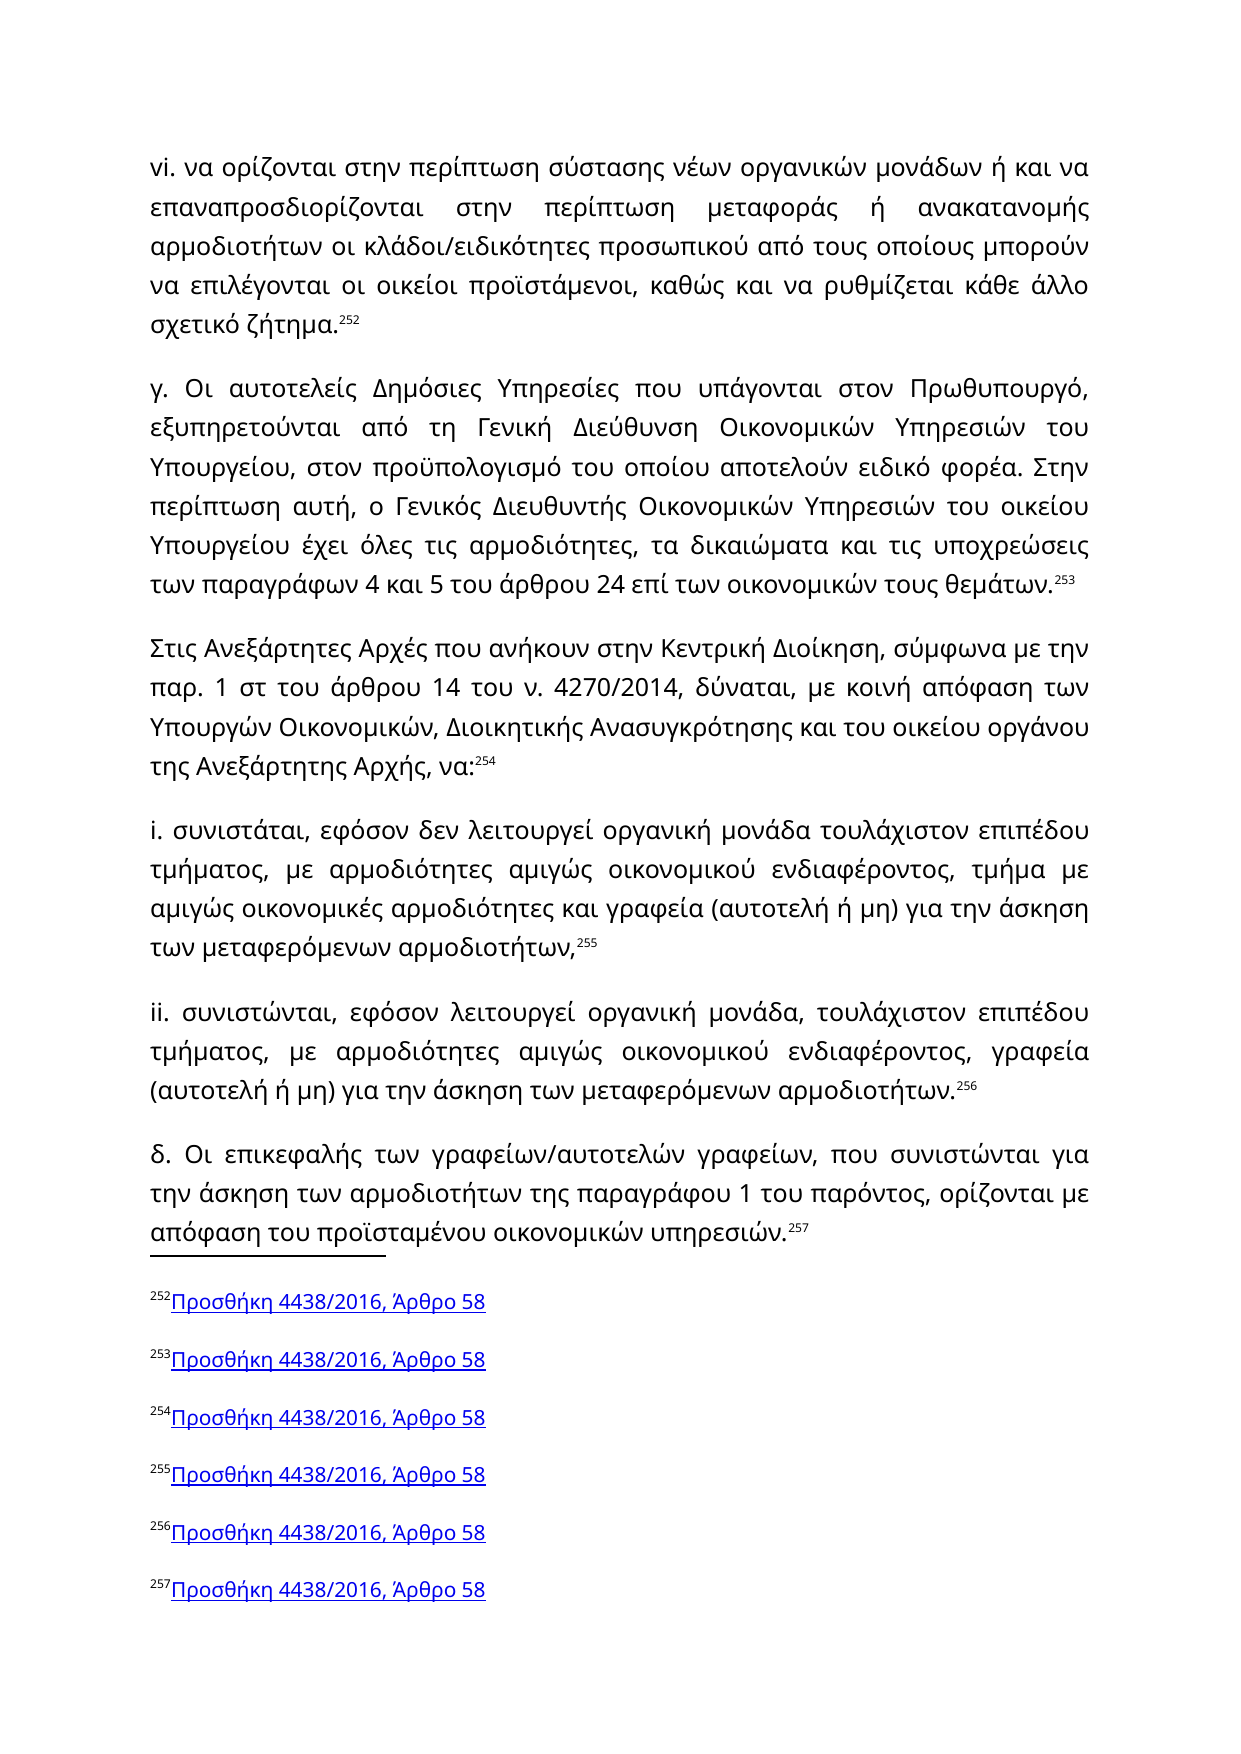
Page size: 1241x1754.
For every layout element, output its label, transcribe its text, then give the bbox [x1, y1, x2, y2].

text vi. να ορίζονται στην περίπτωση σύστασης νέων οργανικών μονάδων ή και να επαναπροσδιορίζονται στην περίπτωση μεταφοράς ή ανακατανομής αρμοδιοτήτων οι κλάδοι/ειδικότητες προσωπικού από τους οποίους μπορούν να επιλέγονται οι οικείοι προϊστάμενοι, καθώς και να ρυθμίζεται κάθε άλλο σχετικό ζήτημα. [150, 150, 1090, 341]
text γ. Οι αυτοτελείς Δημόσιες Υπηρεσίες που υπάγονται στον Πρωθυπουργό, εξυπηρετούνται από τη Γενική Διεύθυνση Οικονομικών Υπηρεσιών του Υπουργείου, στον προϋπολογισμό του οποίου αποτελούν ειδικό φορέα. Στην περίπτωση αυτή, ο Γενικός Διευθυντής Οικονομικών Υπηρεσιών του οικείου Υπουργείου έχει όλες τις αρμοδιότητες, τα δικαιώματα και τις υποχρεώσεις των παραγράφων 4 και 5 του άρθρου 24 επί των οικονομικών τους θεμάτων. [150, 371, 1090, 601]
text δ. Οι επικεφαλής των γραφείων/αυτοτελών γραφείων, που συνιστώνται για την άσκηση των αρμοδιοτήτων της παραγράφου 1 του παρόντος, ορίζονται με απόφαση του προϊσταμένου οικονομικών υπηρεσιών. [150, 1137, 1090, 1249]
text Προσθήκη 4438/2016, Άρθρο 58 [150, 1345, 1090, 1373]
text Στις Ανεξάρτητες Αρχές που ανήκουν στην Κεντρική Διοίκηση, σύμφωνα με την παρ. 1 στ του άρθρου 14 του ν. 4270/2014, δύναται, με κοινή απόφαση των Υπουργών Οικονομικών, Διοικητικής Ανασυγκρότησης και του οικείου οργάνου της Ανεξάρτητης Αρχής, να: [150, 631, 1090, 782]
text ii. συνιστώνται, εφόσον λειτουργεί οργανική μονάδα, τουλάχιστον επιπέδου τμήματος, με αρμοδιότητες αμιγώς οικονομικού ενδιαφέροντος, γραφεία (αυτοτελή ή μη) για την άσκηση των μεταφερόμενων αρμοδιοτήτων. [150, 994, 1090, 1107]
text Προσθήκη 4438/2016, Άρθρο 58 [150, 1287, 1090, 1316]
text Προσθήκη 4438/2016, Άρθρο 58 [150, 1576, 1090, 1604]
text Προσθήκη 4438/2016, Άρθρο 58 [150, 1518, 1090, 1546]
text i. συνιστάται, εφόσον δεν λειτουργεί οργανική μονάδα τουλάχιστον επιπέδου τμήματος, με αρμοδιότητες αμιγώς οικονομικού ενδιαφέροντος, τμήμα με αμιγώς οικονομικές αρμοδιότητες και γραφεία (αυτοτελή ή μη) για την άσκηση των μεταφερόμενων αρμοδιοτήτων, [150, 812, 1090, 964]
text Προσθήκη 4438/2016, Άρθρο 58 [150, 1460, 1090, 1489]
text Προσθήκη 4438/2016, Άρθρο 58 [150, 1403, 1090, 1431]
